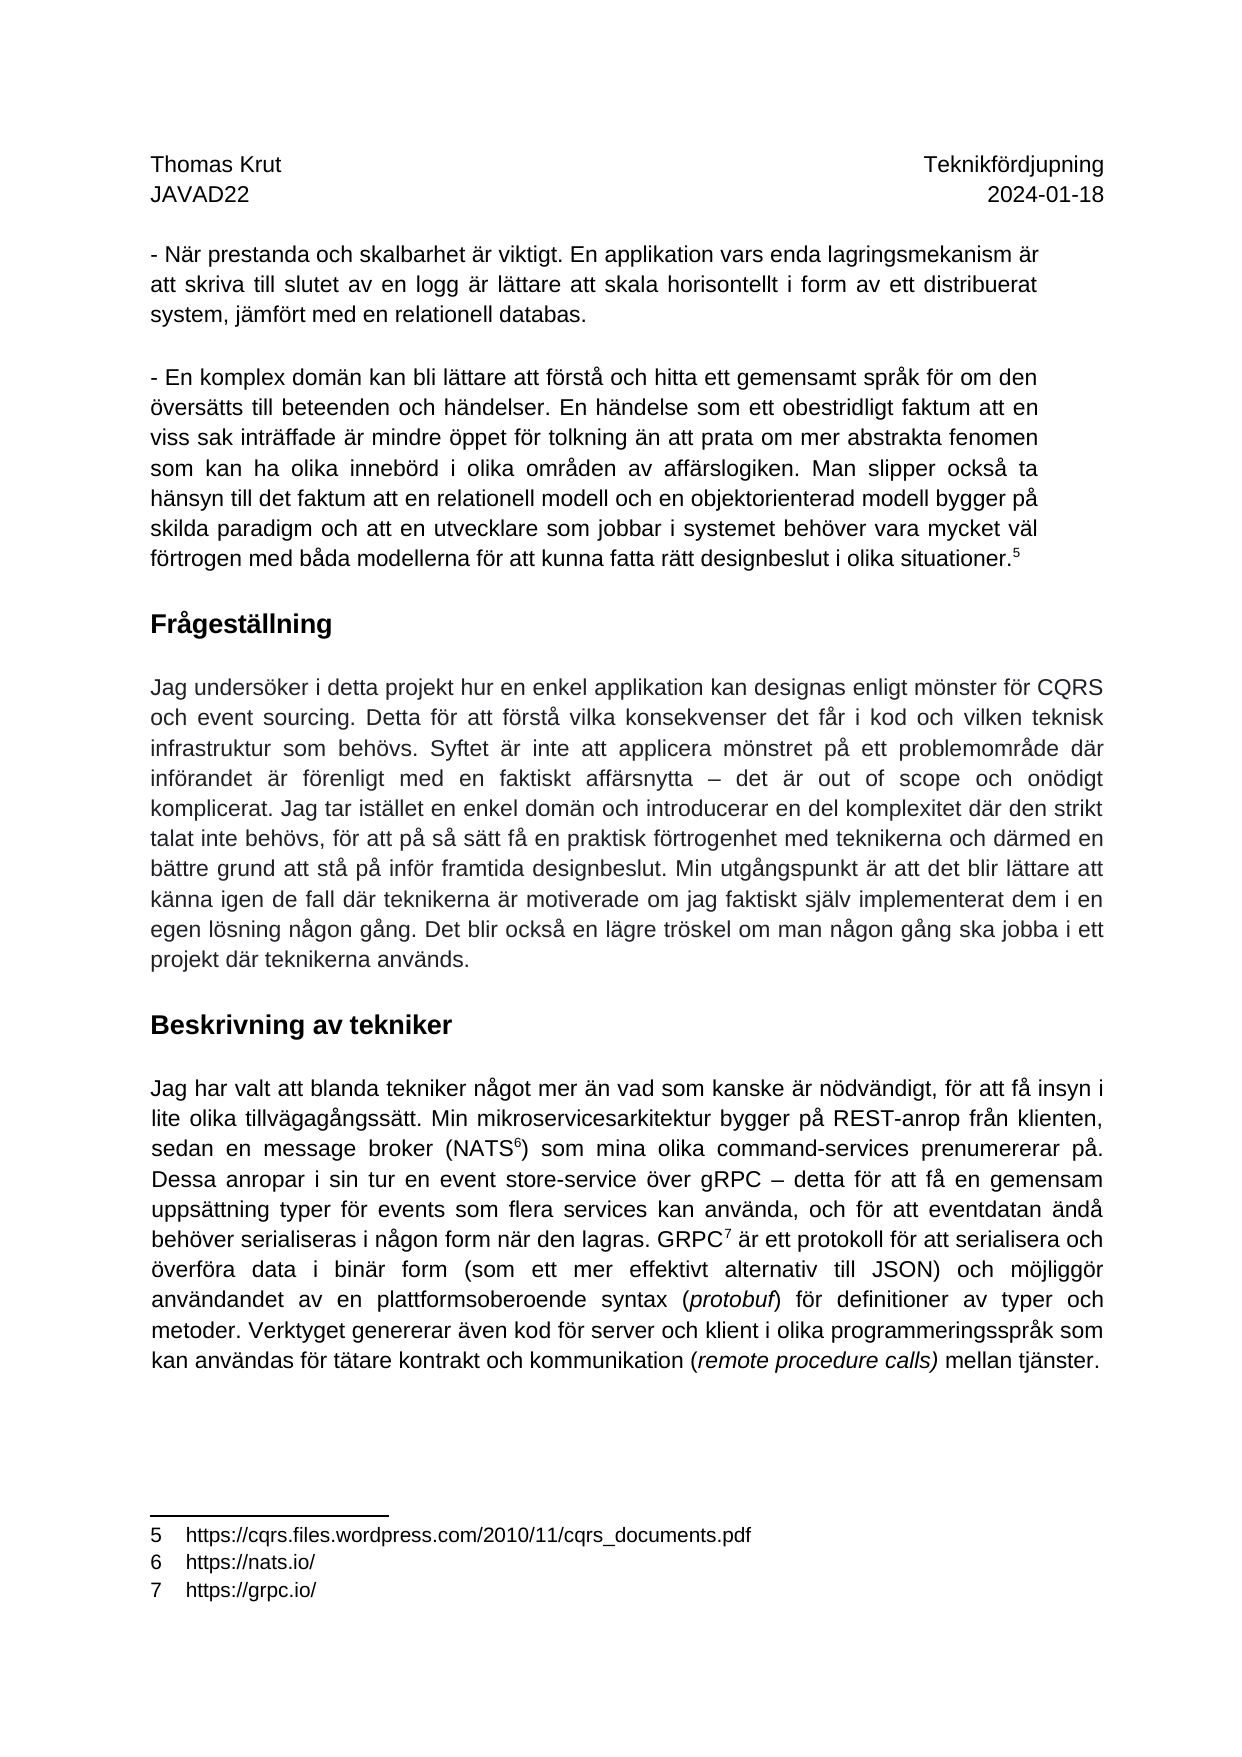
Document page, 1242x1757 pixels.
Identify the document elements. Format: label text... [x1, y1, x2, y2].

text https://grpc.io/ [150, 1577, 1104, 1601]
text - En komplex domän kan bli lättare att förstå och hitta ett gemensamt språk för om den översätts till beteenden och händelser. En händelse som ett obestridligt faktum att en viss sak inträffade är mindre öppet för tolkning än att prata om mer abstrakta fenomen som kan ha olika innebörd i olika områden av affärslogiken. Man slipper också ta hänsyn till det faktum att en relationell modell och en objektorienterad modell bygger på skilda paradigm och att en utvecklare som jobbar i systemet behöver vara mycket väl förtrogen med båda modellerna för att kunna fatta rätt designbeslut i olika situationer. [150, 364, 1039, 572]
text https://cqrs.files.wordpress.com/2010/11/cqrs_documents.pdf [150, 1522, 1104, 1546]
subtitle Frågeställning [150, 608, 1104, 639]
text Jag har valt att blanda tekniker något mer än vad som kanske är nödvändigt, för att få insyn i lite olika tillvägagångssätt. Min mikroservicesarkitektur bygger på REST-anrop från klienten, sedan en message broker (NATS) som mina olika command-services prenumererar på. Dessa anropar i sin tur en event store-service över gRPC – detta för att få en gemensam uppsättning typer för events som flera services kan använda, och för att eventdatan ändå behöver serialiseras i någon form när den lagras. GRPC är ett protokoll för att serialisera och överföra data i binär form (som ett mer effektivt alternativ till JSON) och möjliggör användandet av en plattformsoberoende syntax (protobuf) för definitioner av typer och metoder. Verktyget genererar även kod för server och klient i olika programmeringsspråk som kan användas för tätare kontrakt och kommunikation (remote procedure calls) mellan tjänster. [150, 1075, 1104, 1373]
subtitle Beskrivning av tekniker [150, 1009, 1104, 1040]
text https://nats.io/ [150, 1550, 1104, 1574]
text Jag undersöker i detta projekt hur en enkel applikation kan designas enligt mönster för CQRS och event sourcing. Detta för att förstå vilka konsekvenser det får i kod och vilken teknisk infrastruktur som behövs. Syftet är inte att applicera mönstret på ett problemområde där införandet är förenligt med en faktiskt affärsnytta – det är out of scope och onödigt komplicerat. Jag tar istället en enkel domän och introducerar en del komplexitet där den strikt talat inte behövs, för att på så sätt få en praktisk förtrogenhet med teknikerna och därmed en bättre grund att stå på inför framtida designbeslut. Min utgångspunkt är att det blir lättare att känna igen de fall där teknikerna är motiverade om jag faktiskt själv implementerat dem i en egen lösning någon gång. Det blir också en lägre tröskel om man någon gång ska jobba i ett projekt där teknikerna används. [150, 674, 1104, 972]
text - När prestanda och skalbarhet är viktigt. En applikation vars enda lagringsmekanism är att skriva till slutet av en logg är lättare att skala horisontellt i form av ett distribuerat system, jämfört med en relationell databas. [150, 241, 1039, 328]
